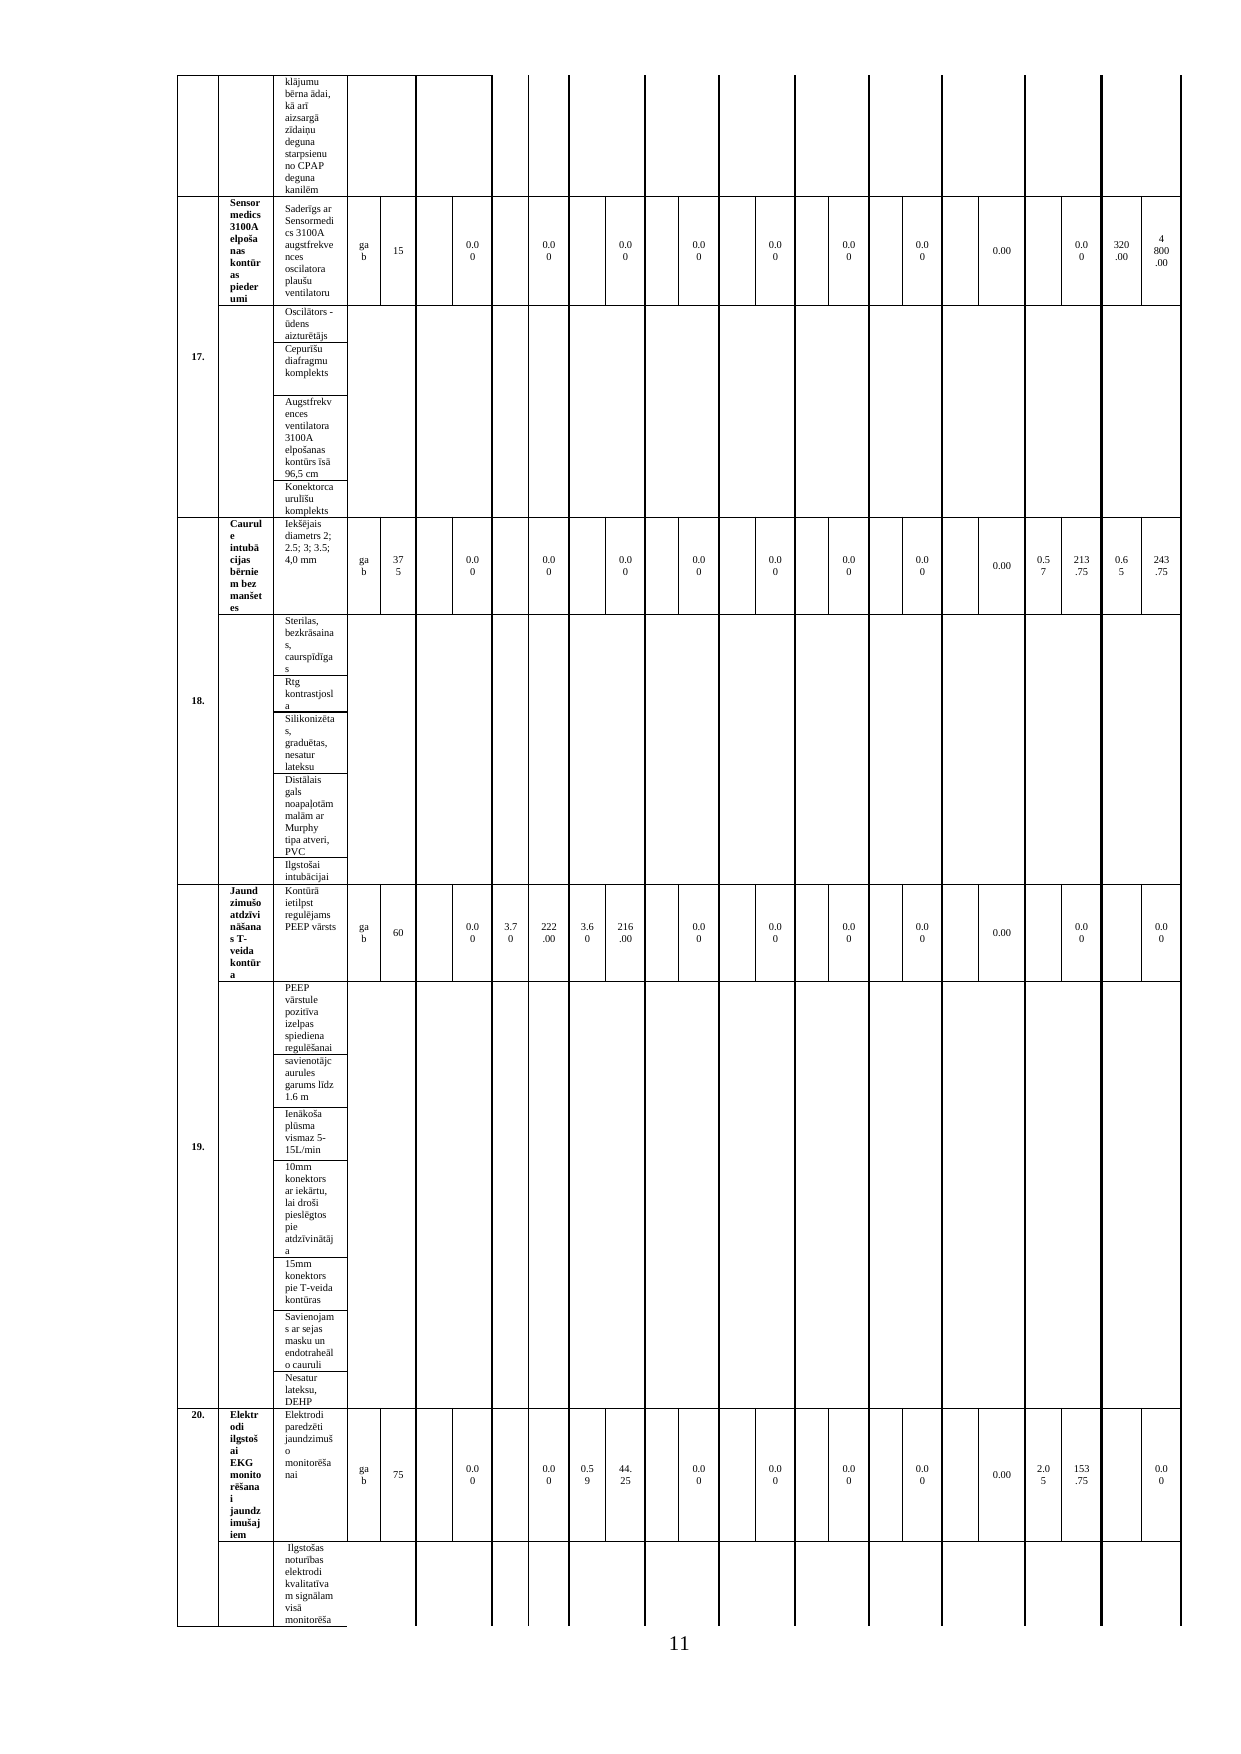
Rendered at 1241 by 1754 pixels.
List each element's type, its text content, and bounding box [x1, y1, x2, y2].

table_cell 0.00 [453, 885, 491, 981]
table_cell [605, 711, 644, 772]
table_cell [1141, 982, 1180, 1054]
table_cell [381, 982, 415, 1054]
table_cell [870, 982, 902, 1054]
table_cell 17. [178, 197, 218, 517]
table_cell [348, 711, 381, 772]
table_cell 3.70 [493, 885, 528, 981]
table_cell [679, 711, 718, 772]
table_cell [1141, 75, 1180, 196]
table_cell [902, 1054, 941, 1107]
table_cell [646, 1054, 679, 1107]
table_cell [646, 306, 679, 342]
table_cell 0.59 [570, 1409, 605, 1541]
table_cell 15 [381, 197, 415, 305]
table_cell [452, 615, 491, 674]
table_cell [493, 1542, 528, 1626]
table_cell [417, 480, 452, 517]
table_cell [1141, 1371, 1180, 1408]
table_cell [529, 1107, 568, 1160]
table_cell [1062, 675, 1100, 711]
table_cell [679, 395, 718, 480]
table_cell 0.00 [756, 885, 794, 981]
table_cell [417, 197, 452, 305]
table_cell [605, 982, 644, 1054]
table_cell [943, 1542, 979, 1626]
table_cell [755, 306, 794, 342]
table_cell [1141, 395, 1180, 480]
table_cell 0.00 [529, 518, 568, 613]
table_cell [417, 395, 452, 480]
table_cell [348, 773, 381, 857]
table_cell [720, 885, 755, 981]
table_cell [1103, 306, 1141, 342]
table_cell [570, 857, 605, 884]
table_cell [870, 773, 902, 857]
table_cell [829, 982, 868, 1054]
table_cell [679, 1310, 718, 1371]
table_cell [605, 1054, 644, 1107]
table_cell Elektrodi paredzēti jaundzimušo monitorēšanai [274, 1409, 347, 1541]
table_cell [381, 1542, 415, 1626]
table_cell [829, 480, 868, 517]
table_cell Elektrodi ilgstošai EKG monitorēšanai jaundzimušajiem [219, 1409, 273, 1541]
table_cell [1026, 1310, 1062, 1371]
table_cell [943, 675, 979, 711]
table_cell [1026, 480, 1062, 517]
table_cell 0.00 [829, 885, 868, 981]
table_cell [529, 1160, 568, 1257]
table_cell [381, 711, 415, 772]
table_cell [646, 885, 678, 981]
table_cell [1062, 395, 1100, 480]
table_cell [452, 711, 491, 772]
table_cell [979, 395, 1024, 480]
table_cell [720, 1160, 755, 1257]
table_cell [796, 711, 829, 772]
table_cell [943, 1371, 979, 1408]
table_cell [1141, 480, 1180, 517]
table_cell [979, 1257, 1024, 1310]
table_cell [1026, 1160, 1062, 1257]
table_cell [1141, 773, 1180, 857]
table_cell [493, 197, 528, 305]
table_cell [381, 480, 415, 517]
table_cell [796, 885, 828, 981]
table_cell 0.00 [903, 1409, 941, 1541]
table_cell [1103, 75, 1141, 196]
table_cell 0.00 [529, 197, 568, 305]
table_cell [570, 342, 605, 395]
table_cell [679, 1054, 718, 1107]
table_cell [829, 1257, 868, 1310]
table_cell 15mm konektors pie T-veida kontūras [274, 1258, 347, 1310]
table_cell [943, 615, 979, 674]
table_cell 0.00 [756, 197, 794, 305]
table_cell [219, 1542, 273, 1626]
table_cell [1103, 395, 1141, 480]
table_cell [870, 615, 902, 674]
table_cell gab [348, 885, 380, 981]
table_cell [679, 1107, 718, 1160]
table_cell [796, 1107, 829, 1160]
table_cell [796, 982, 829, 1054]
table_cell [870, 395, 902, 480]
table_cell [381, 1107, 415, 1160]
table_cell [348, 395, 381, 480]
table_cell [720, 615, 755, 674]
table_cell [417, 711, 452, 772]
table_cell [570, 1107, 605, 1160]
table_cell [720, 395, 755, 480]
table_cell [755, 982, 794, 1054]
table_cell [348, 675, 381, 711]
table_cell [979, 857, 1024, 884]
table_cell [943, 75, 979, 196]
table_cell [646, 518, 678, 613]
table_cell [796, 675, 829, 711]
table_cell [452, 982, 491, 1054]
table_cell [755, 342, 794, 395]
table_cell [796, 1054, 829, 1107]
table_cell [529, 395, 568, 480]
table_cell [178, 76, 218, 196]
table_cell [529, 857, 568, 884]
table_cell [870, 1257, 902, 1310]
table_cell [720, 773, 755, 857]
table_cell [570, 1310, 605, 1371]
table_cell [943, 342, 979, 395]
table_cell 0.57 [1026, 518, 1061, 613]
table_cell [570, 1371, 605, 1408]
table_cell [493, 982, 528, 1054]
table_cell [452, 395, 491, 480]
table_cell Nesatur lateksu, DEHP [274, 1372, 347, 1408]
table_cell [755, 395, 794, 480]
table_cell 0.00 [903, 885, 941, 981]
table_cell [381, 1310, 415, 1371]
table_cell [796, 518, 828, 613]
table_cell [529, 711, 568, 772]
table_cell [1103, 1054, 1141, 1107]
table_cell [979, 1542, 1024, 1626]
table_cell Ienākoša plūsma vismaz 5-15L/min [274, 1108, 347, 1160]
table_cell [493, 857, 528, 884]
table_cell 0.00 [1142, 885, 1180, 981]
table_cell [452, 480, 491, 517]
table_cell [646, 1310, 679, 1371]
table_cell [1062, 982, 1100, 1054]
table_cell [493, 1371, 528, 1408]
table_cell [452, 1310, 491, 1371]
table_cell [493, 306, 528, 342]
table_cell [646, 982, 679, 1054]
table_cell [348, 1371, 381, 1408]
table_cell [646, 1371, 679, 1408]
table_cell 44.25 [606, 1409, 644, 1541]
table_cell [829, 1371, 868, 1408]
table_cell [979, 982, 1024, 1054]
table_cell [493, 675, 528, 711]
table_cell [1103, 1160, 1141, 1257]
table_cell [348, 1257, 381, 1310]
table_cell [529, 675, 568, 711]
table_cell [979, 342, 1024, 395]
table_cell [720, 1107, 755, 1160]
table_cell [755, 615, 794, 674]
table_cell [219, 306, 273, 517]
table_cell [348, 342, 381, 395]
table_cell [1062, 1054, 1100, 1107]
table_cell Distālais gals noapaļotām malām ar Murphy tipa atveri, PVC [274, 774, 347, 857]
table_cell [452, 1257, 491, 1310]
table_cell [529, 342, 568, 395]
table_cell [605, 306, 644, 342]
table_cell [720, 675, 755, 711]
table_cell [452, 306, 491, 342]
table_cell [796, 1310, 829, 1371]
table_cell [720, 1542, 755, 1626]
table_cell [870, 518, 902, 613]
table_cell 0.00 [979, 885, 1024, 981]
table_cell [348, 480, 381, 517]
table_cell [870, 342, 902, 395]
table_cell [1062, 306, 1100, 342]
table_cell Savienojams ar sejas masku un endotraheālo cauruli [274, 1311, 347, 1371]
table_cell [902, 395, 941, 480]
table_cell [943, 1107, 979, 1160]
table_cell 0.00 [903, 518, 941, 613]
table_cell [943, 982, 979, 1054]
table_cell [679, 306, 718, 342]
table_cell [1026, 773, 1062, 857]
table_cell [829, 1107, 868, 1160]
table_cell [979, 711, 1024, 772]
table_cell [979, 773, 1024, 857]
table_cell [452, 773, 491, 857]
table_cell [1026, 1542, 1062, 1626]
table_cell [1103, 711, 1141, 772]
table_cell [1062, 1542, 1100, 1626]
table_cell [870, 1310, 902, 1371]
table_cell [529, 1310, 568, 1371]
table_cell Cepurīšu diafragmu komplekts [274, 343, 347, 395]
table_cell 375 [381, 518, 415, 613]
table_cell [902, 857, 941, 884]
table_cell [219, 615, 273, 884]
table_cell [679, 342, 718, 395]
table_cell [529, 773, 568, 857]
table_cell [646, 395, 679, 480]
table_cell [493, 342, 528, 395]
table_cell [755, 1107, 794, 1160]
table_cell [720, 1371, 755, 1408]
table_cell [796, 395, 829, 480]
table_cell 153.75 [1062, 1409, 1100, 1541]
table_cell [1026, 885, 1061, 981]
table_cell [720, 982, 755, 1054]
table_cell [605, 773, 644, 857]
table_cell 2.05 [1026, 1409, 1061, 1541]
table_cell 20. [178, 1409, 218, 1626]
table_cell [570, 711, 605, 772]
table_cell 0.00 [679, 197, 718, 305]
table_cell [529, 306, 568, 342]
table_cell [381, 1371, 415, 1408]
table_cell Caurule intubācijas bērniem bez manšetes [219, 518, 273, 613]
table_cell [943, 1310, 979, 1371]
table_cell [417, 1257, 452, 1310]
table_cell [493, 1409, 528, 1541]
table_cell [796, 342, 829, 395]
table_cell [679, 75, 718, 196]
table_cell [646, 711, 679, 772]
table_cell [529, 480, 568, 517]
table_cell [417, 76, 452, 196]
table_cell 0.00 [453, 518, 491, 613]
table_cell [1026, 1054, 1062, 1107]
table_cell [720, 1257, 755, 1310]
table_cell [1062, 480, 1100, 517]
table_cell [1103, 857, 1141, 884]
table_cell [1062, 1371, 1100, 1408]
table_cell [417, 342, 452, 395]
table_cell [1103, 885, 1141, 981]
table_cell [979, 1371, 1024, 1408]
table_cell [943, 773, 979, 857]
table_cell [902, 1371, 941, 1408]
table_cell 0.00 [979, 197, 1024, 305]
table_cell [493, 75, 528, 196]
table_cell [1026, 1107, 1062, 1160]
table_cell [493, 480, 528, 517]
table_cell [570, 1054, 605, 1107]
table_cell [755, 1257, 794, 1310]
table_cell [943, 395, 979, 480]
table_cell [348, 982, 381, 1054]
table_cell [417, 857, 452, 884]
table_cell [755, 773, 794, 857]
table_cell [646, 1107, 679, 1160]
table_cell [570, 773, 605, 857]
table_cell 0.00 [529, 1409, 568, 1541]
table_cell Oscilātors - ūdens aizturētājs [274, 306, 347, 342]
table_cell [1026, 857, 1062, 884]
table_cell [829, 773, 868, 857]
table_cell [1062, 857, 1100, 884]
table_cell [979, 675, 1024, 711]
table_cell [755, 480, 794, 517]
table_cell 0.00 [1062, 197, 1100, 305]
table_cell [679, 1160, 718, 1257]
table_cell [417, 675, 452, 711]
table_cell [646, 615, 679, 674]
table_cell [348, 857, 381, 884]
table_cell [452, 857, 491, 884]
table_cell [979, 306, 1024, 342]
table_cell [570, 1257, 605, 1310]
table_cell [1103, 1107, 1141, 1160]
table_cell [570, 1542, 605, 1626]
table_cell [381, 76, 415, 196]
table_cell [1141, 615, 1180, 674]
table_cell [720, 197, 755, 305]
table_cell [381, 342, 415, 395]
table_cell [796, 1257, 829, 1310]
table_cell [417, 982, 452, 1054]
table_cell [679, 1257, 718, 1310]
table_cell 0.00 [829, 1409, 868, 1541]
table_cell [902, 615, 941, 674]
table_cell [452, 76, 491, 196]
table_cell 0.00 [829, 197, 868, 305]
table_cell [755, 1054, 794, 1107]
table_cell [829, 675, 868, 711]
table_cell [1026, 342, 1062, 395]
table_cell [943, 1257, 979, 1310]
table_cell [870, 1371, 902, 1408]
table_cell [1062, 711, 1100, 772]
table_cell [605, 675, 644, 711]
table_cell [796, 75, 829, 196]
table_cell 213.75 [1062, 518, 1100, 613]
table_cell 0.00 [606, 518, 644, 613]
table_cell [720, 518, 755, 613]
table_cell [902, 982, 941, 1054]
table_cell [679, 480, 718, 517]
table_cell [605, 75, 644, 196]
table_cell [679, 1542, 718, 1626]
table_cell [796, 306, 829, 342]
table_cell [417, 1310, 452, 1371]
table_cell gab [348, 197, 380, 305]
table_cell [493, 1107, 528, 1160]
table_cell [1141, 857, 1180, 884]
table_cell 75 [381, 1409, 415, 1541]
table_cell [570, 615, 605, 674]
table_cell [1141, 1257, 1180, 1310]
table_cell [381, 1054, 415, 1107]
table_cell [870, 1054, 902, 1107]
table_cell [529, 1542, 568, 1626]
table_cell [870, 885, 902, 981]
table_cell [943, 885, 978, 981]
table_cell [755, 1160, 794, 1257]
table_cell [755, 1310, 794, 1371]
table_cell [646, 1409, 678, 1541]
table_cell [796, 615, 829, 674]
table_cell [417, 518, 452, 613]
table_cell [796, 1160, 829, 1257]
table_cell Jaundzimušo atdzīvināšanas T-veida kontūra [219, 885, 273, 981]
table_cell [646, 197, 678, 305]
table_cell [902, 342, 941, 395]
table_cell [870, 306, 902, 342]
table_cell 0.65 [1103, 518, 1141, 613]
table_cell 10mm konektors ar iekārtu, lai droši pieslēgtos pie atdzīvinātāja [274, 1161, 347, 1257]
table_cell [720, 306, 755, 342]
table_cell [570, 306, 605, 342]
table_cell [1026, 75, 1062, 196]
table_cell [1026, 711, 1062, 772]
table_cell [605, 1310, 644, 1371]
table_cell [1103, 675, 1141, 711]
table_cell [381, 306, 415, 342]
table_cell [870, 675, 902, 711]
table_cell [829, 75, 868, 196]
table_cell [1103, 773, 1141, 857]
table_cell [570, 395, 605, 480]
table_cell [870, 1409, 902, 1541]
table_cell [829, 711, 868, 772]
table_cell [1103, 480, 1141, 517]
table_cell [720, 1409, 755, 1541]
table_cell [902, 1257, 941, 1310]
table_cell [902, 306, 941, 342]
table_cell [605, 1371, 644, 1408]
table_cell [493, 518, 528, 613]
table_cell [1026, 982, 1062, 1054]
table_cell [493, 615, 528, 674]
table_cell [796, 197, 828, 305]
table_cell Sterilas, bezkrāsainas, caurspīdīgas [274, 615, 347, 674]
table_cell [1062, 1257, 1100, 1310]
table_cell [605, 857, 644, 884]
table_cell [417, 1107, 452, 1160]
table_cell 60 [381, 885, 415, 981]
table_cell [646, 75, 679, 196]
table_cell gab [348, 518, 380, 613]
table_cell 0.00 [606, 197, 644, 305]
table_cell [1062, 75, 1100, 196]
table_cell [902, 480, 941, 517]
table_cell [1103, 982, 1141, 1054]
table_cell [755, 711, 794, 772]
table_cell [646, 480, 679, 517]
table_cell [1141, 1310, 1180, 1371]
table_cell [796, 773, 829, 857]
table_cell savienotājcaurules garums līdz 1.6 m [274, 1055, 347, 1107]
table_cell [570, 675, 605, 711]
table_cell Saderīgs ar Sensormedics 3100A augstfrekvences oscilatora plaušu ventilatoru [274, 197, 347, 305]
table_cell [646, 1160, 679, 1257]
table_cell [979, 75, 1024, 196]
table_cell [417, 1054, 452, 1107]
table_cell [902, 675, 941, 711]
table_cell [348, 1160, 381, 1257]
table_cell [720, 711, 755, 772]
table_cell [943, 1160, 979, 1257]
table_cell [570, 1160, 605, 1257]
table_cell [381, 615, 415, 674]
table_cell [570, 518, 605, 613]
table_cell [943, 857, 979, 884]
table_cell [755, 1371, 794, 1408]
table_cell [529, 982, 568, 1054]
table_cell [796, 857, 829, 884]
table_cell [417, 1371, 452, 1408]
table_cell [529, 615, 568, 674]
table_cell [381, 1160, 415, 1257]
table_cell Augstfrekvences ventilatora 3100A elpošanas kontūrs īsā 96,5 cm [274, 396, 347, 480]
table_cell [943, 711, 979, 772]
table_cell [1026, 675, 1062, 711]
table_cell [347, 1542, 381, 1626]
table_cell [979, 480, 1024, 517]
table_cell [979, 615, 1024, 674]
table_cell [348, 1107, 381, 1160]
table_cell Kontūrā ietilpst regulējams PEEP vārsts [274, 885, 347, 981]
table_cell 0.00 [756, 518, 794, 613]
table_cell [902, 711, 941, 772]
table_cell [755, 675, 794, 711]
table_cell [902, 75, 941, 196]
table_cell [720, 857, 755, 884]
table_cell [493, 1054, 528, 1107]
table_cell [452, 675, 491, 711]
table_cell [1062, 773, 1100, 857]
table_cell [1141, 675, 1180, 711]
table_cell PEEP vārstule pozitīva izelpas spiediena regulēšanai [274, 982, 347, 1054]
table_cell [829, 1542, 868, 1626]
table_cell 222.00 [529, 885, 568, 981]
table_cell [417, 1542, 452, 1626]
table_cell [417, 773, 452, 857]
table_cell [796, 1371, 829, 1408]
table_cell [570, 197, 605, 305]
table_cell [452, 1542, 491, 1626]
table_cell 0.00 [1142, 1409, 1180, 1541]
table_cell [720, 342, 755, 395]
table_cell [605, 480, 644, 517]
table_cell 4 800.00 [1142, 197, 1180, 305]
table_cell [1141, 342, 1180, 395]
table_cell [1141, 1542, 1180, 1626]
table_cell [679, 857, 718, 884]
table_cell [870, 1107, 902, 1160]
table_cell [943, 518, 978, 613]
table_cell 0.00 [679, 885, 718, 981]
table_cell [979, 1160, 1024, 1257]
table_cell [1026, 615, 1062, 674]
table_cell [529, 1371, 568, 1408]
table_cell 0.00 [453, 1409, 491, 1541]
table_cell [646, 1542, 679, 1626]
table_cell [902, 1160, 941, 1257]
table_cell [529, 1054, 568, 1107]
table_cell 216.00 [606, 885, 644, 981]
table_cell [902, 773, 941, 857]
table_cell [1103, 1409, 1141, 1541]
table_cell Sensormedics 3100A elpošanas kontūras piederumi [219, 197, 273, 305]
table_cell [1062, 1160, 1100, 1257]
table_cell [452, 1371, 491, 1408]
table_cell 3.60 [570, 885, 605, 981]
table_cell Iekšējais diametrs 2; 2.5; 3; 3.5; 4,0 mm [274, 518, 347, 613]
table_cell 0.00 [679, 1409, 718, 1541]
table_cell [870, 857, 902, 884]
table_cell [605, 342, 644, 395]
table_cell [570, 480, 605, 517]
table_cell [1141, 1107, 1180, 1160]
table_cell [829, 615, 868, 674]
table_cell 0.00 [756, 1409, 794, 1541]
table_cell [720, 1054, 755, 1107]
table_cell [1141, 1160, 1180, 1257]
table_cell [493, 711, 528, 772]
table_cell 18. [178, 518, 218, 884]
table_cell [493, 395, 528, 480]
table_cell Silikonizētas, graduētas, nesatur lateksu [274, 713, 347, 772]
table_cell [679, 1371, 718, 1408]
table_cell [348, 76, 381, 196]
table_cell [605, 1160, 644, 1257]
table_cell [870, 711, 902, 772]
table_cell [679, 773, 718, 857]
table_cell [1026, 395, 1062, 480]
table_cell 0.00 [829, 518, 868, 613]
table_cell [417, 885, 452, 981]
table_cell [870, 1160, 902, 1257]
table_cell [679, 982, 718, 1054]
table_cell 0.00 [679, 518, 718, 613]
table_cell [1103, 342, 1141, 395]
table_cell [570, 75, 605, 196]
table_cell [829, 306, 868, 342]
table_cell [720, 1310, 755, 1371]
table_cell [1141, 711, 1180, 772]
table_cell [381, 675, 415, 711]
table_cell [646, 342, 679, 395]
table_cell [417, 1160, 452, 1257]
table_cell [870, 1542, 902, 1626]
table_cell [605, 1107, 644, 1160]
table_cell [829, 1160, 868, 1257]
table_cell [493, 1310, 528, 1371]
table_cell [1026, 306, 1062, 342]
table_cell [1141, 1054, 1180, 1107]
table_cell [452, 1054, 491, 1107]
table_cell [943, 197, 978, 305]
table_cell [1062, 1310, 1100, 1371]
table_cell Rtg kontrastjosla [274, 676, 347, 711]
table_cell [720, 75, 755, 196]
table_cell [417, 1409, 452, 1541]
table_cell 320.00 [1103, 197, 1141, 305]
table_cell [1103, 1310, 1141, 1371]
table_cell [870, 75, 902, 196]
table_cell 0.00 [979, 518, 1024, 613]
table_cell [796, 480, 829, 517]
table_cell [605, 395, 644, 480]
table_cell [493, 1160, 528, 1257]
table_cell [1026, 197, 1061, 305]
table_cell [605, 1257, 644, 1310]
table_cell [1103, 1542, 1141, 1626]
table_cell Ilgstošai intubācijai [274, 858, 347, 884]
table_cell [1141, 306, 1180, 342]
table_cell [943, 1054, 979, 1107]
table_cell [348, 615, 381, 674]
table_cell [348, 1054, 381, 1107]
table_cell [381, 773, 415, 857]
table_cell klājumu bērna ādai, kā arī aizsargā zīdaiņu deguna starpsienu no CPAP deguna kanilēm [274, 76, 347, 196]
table_cell [348, 306, 381, 342]
table_cell [529, 1257, 568, 1310]
table_cell [829, 342, 868, 395]
table_cell [219, 982, 273, 1408]
table_cell [646, 675, 679, 711]
table_cell [1103, 615, 1141, 674]
table_cell [1103, 1257, 1141, 1310]
table_cell [720, 480, 755, 517]
table_cell [646, 1257, 679, 1310]
table_cell [1026, 1371, 1062, 1408]
table_cell [605, 615, 644, 674]
table_cell 0.00 [1062, 885, 1100, 981]
table_cell [979, 1310, 1024, 1371]
table_cell [381, 1257, 415, 1310]
table_cell [417, 615, 452, 674]
table_cell 0.00 [453, 197, 491, 305]
table_cell [219, 76, 273, 196]
table_cell [529, 75, 568, 196]
table_cell [870, 197, 902, 305]
table_cell 243.75 [1142, 518, 1180, 613]
table_cell [417, 306, 452, 342]
table_cell [452, 1107, 491, 1160]
table_cell [570, 982, 605, 1054]
table_cell [943, 306, 979, 342]
table_cell [646, 773, 679, 857]
table_cell 19. [178, 885, 218, 1408]
table_cell [829, 1310, 868, 1371]
table_cell [755, 75, 794, 196]
table_cell Ilgstošas noturības elektrodi kvalitatīvam signālam visā monitorēša [274, 1542, 347, 1626]
table_cell [493, 773, 528, 857]
table_cell [493, 1257, 528, 1310]
table_cell [870, 480, 902, 517]
table_cell [1062, 1107, 1100, 1160]
table_cell [1062, 342, 1100, 395]
table_cell [381, 395, 415, 480]
table_cell Konektorcaurulīšu komplekts [274, 481, 347, 517]
table_cell [829, 1054, 868, 1107]
table_cell [902, 1310, 941, 1371]
table_cell [755, 857, 794, 884]
table_cell 0.00 [903, 197, 941, 305]
table_cell [796, 1542, 829, 1626]
table_cell [979, 1107, 1024, 1160]
table_cell [902, 1542, 941, 1626]
table_cell [679, 615, 718, 674]
table_cell [755, 1542, 794, 1626]
table_cell [1103, 1371, 1141, 1408]
table_cell [1026, 1257, 1062, 1310]
table_cell [829, 395, 868, 480]
table_cell [829, 857, 868, 884]
table_cell [381, 857, 415, 884]
table_cell 0.00 [979, 1409, 1024, 1541]
table_cell [679, 675, 718, 711]
table_cell [943, 1409, 978, 1541]
table_cell [979, 1054, 1024, 1107]
table_cell [943, 480, 979, 517]
table_cell gab [348, 1409, 380, 1541]
table_cell [452, 342, 491, 395]
table_cell [1062, 615, 1100, 674]
table_cell [348, 1310, 381, 1371]
table_cell [452, 1160, 491, 1257]
table_cell [796, 1409, 828, 1541]
table_cell [902, 1107, 941, 1160]
table_cell [646, 857, 679, 884]
table_cell [605, 1542, 644, 1626]
